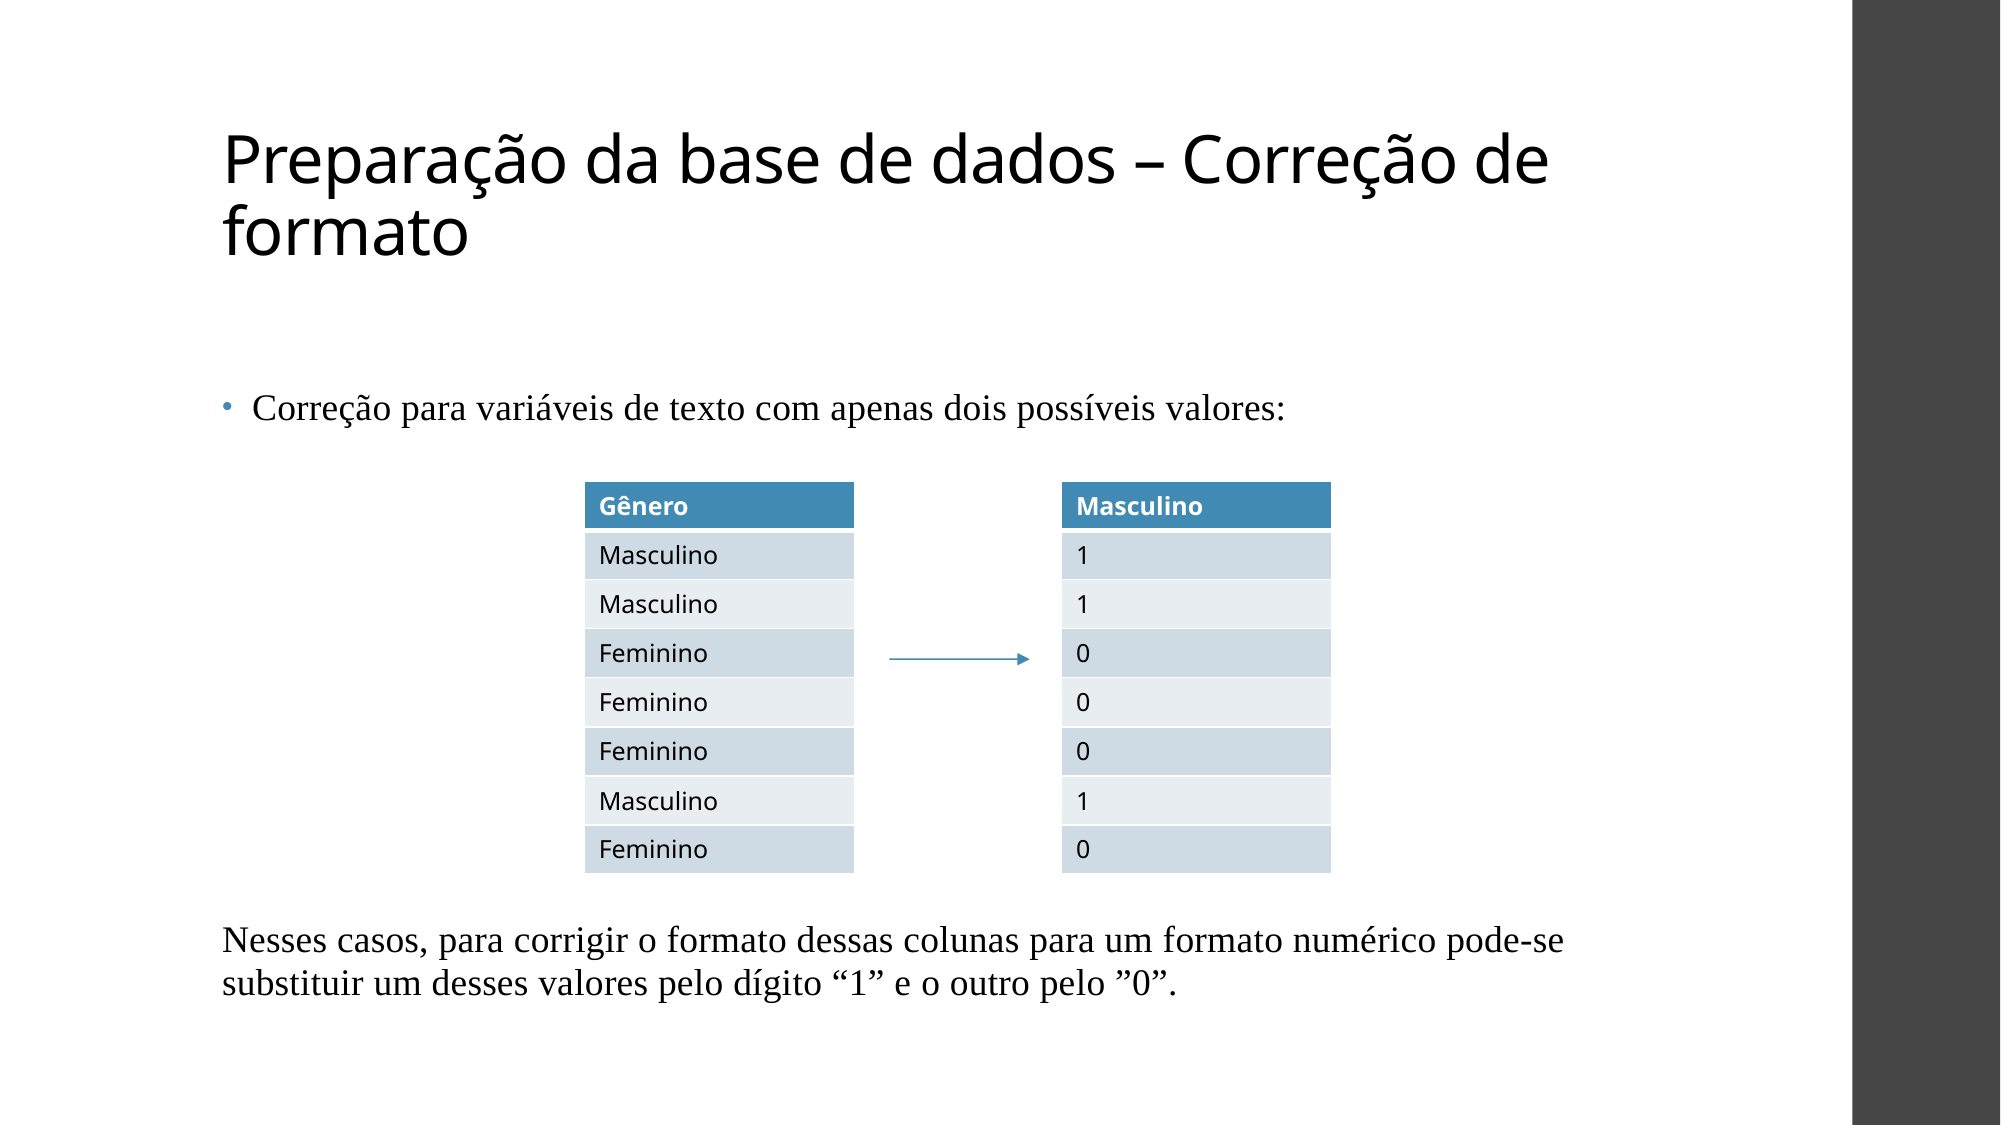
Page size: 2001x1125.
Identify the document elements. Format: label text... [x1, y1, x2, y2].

table_cell Masculino [585, 533, 854, 579]
table_cell 1 [1062, 777, 1331, 824]
table_cell Feminino [585, 826, 854, 873]
table_cell 0 [1062, 826, 1331, 873]
list Correção para variáveis de texto com apenas dois possíveis valores: Nesses casos, para corrigir o formato dessas colunas para um formato numérico pode-se substituir um desses valores pelo dígito “1” e o outro pelo ”0”. [206, 299, 1617, 1014]
table_cell 0 [1062, 629, 1331, 677]
table_cell 0 [1062, 728, 1331, 775]
table_cell Feminino [585, 678, 854, 726]
table_header Masculino [1062, 482, 1331, 528]
title Preparação da base de dados – Correção de formato [206, 60, 1797, 278]
table_cell Feminino [585, 629, 854, 677]
table_cell Feminino [585, 728, 854, 775]
table_cell Masculino [585, 777, 854, 824]
table_cell Masculino [585, 580, 854, 628]
table_cell 1 [1062, 533, 1331, 579]
table_cell 1 [1062, 580, 1331, 628]
table_cell 0 [1062, 678, 1331, 726]
table_header Gênero [585, 482, 854, 528]
